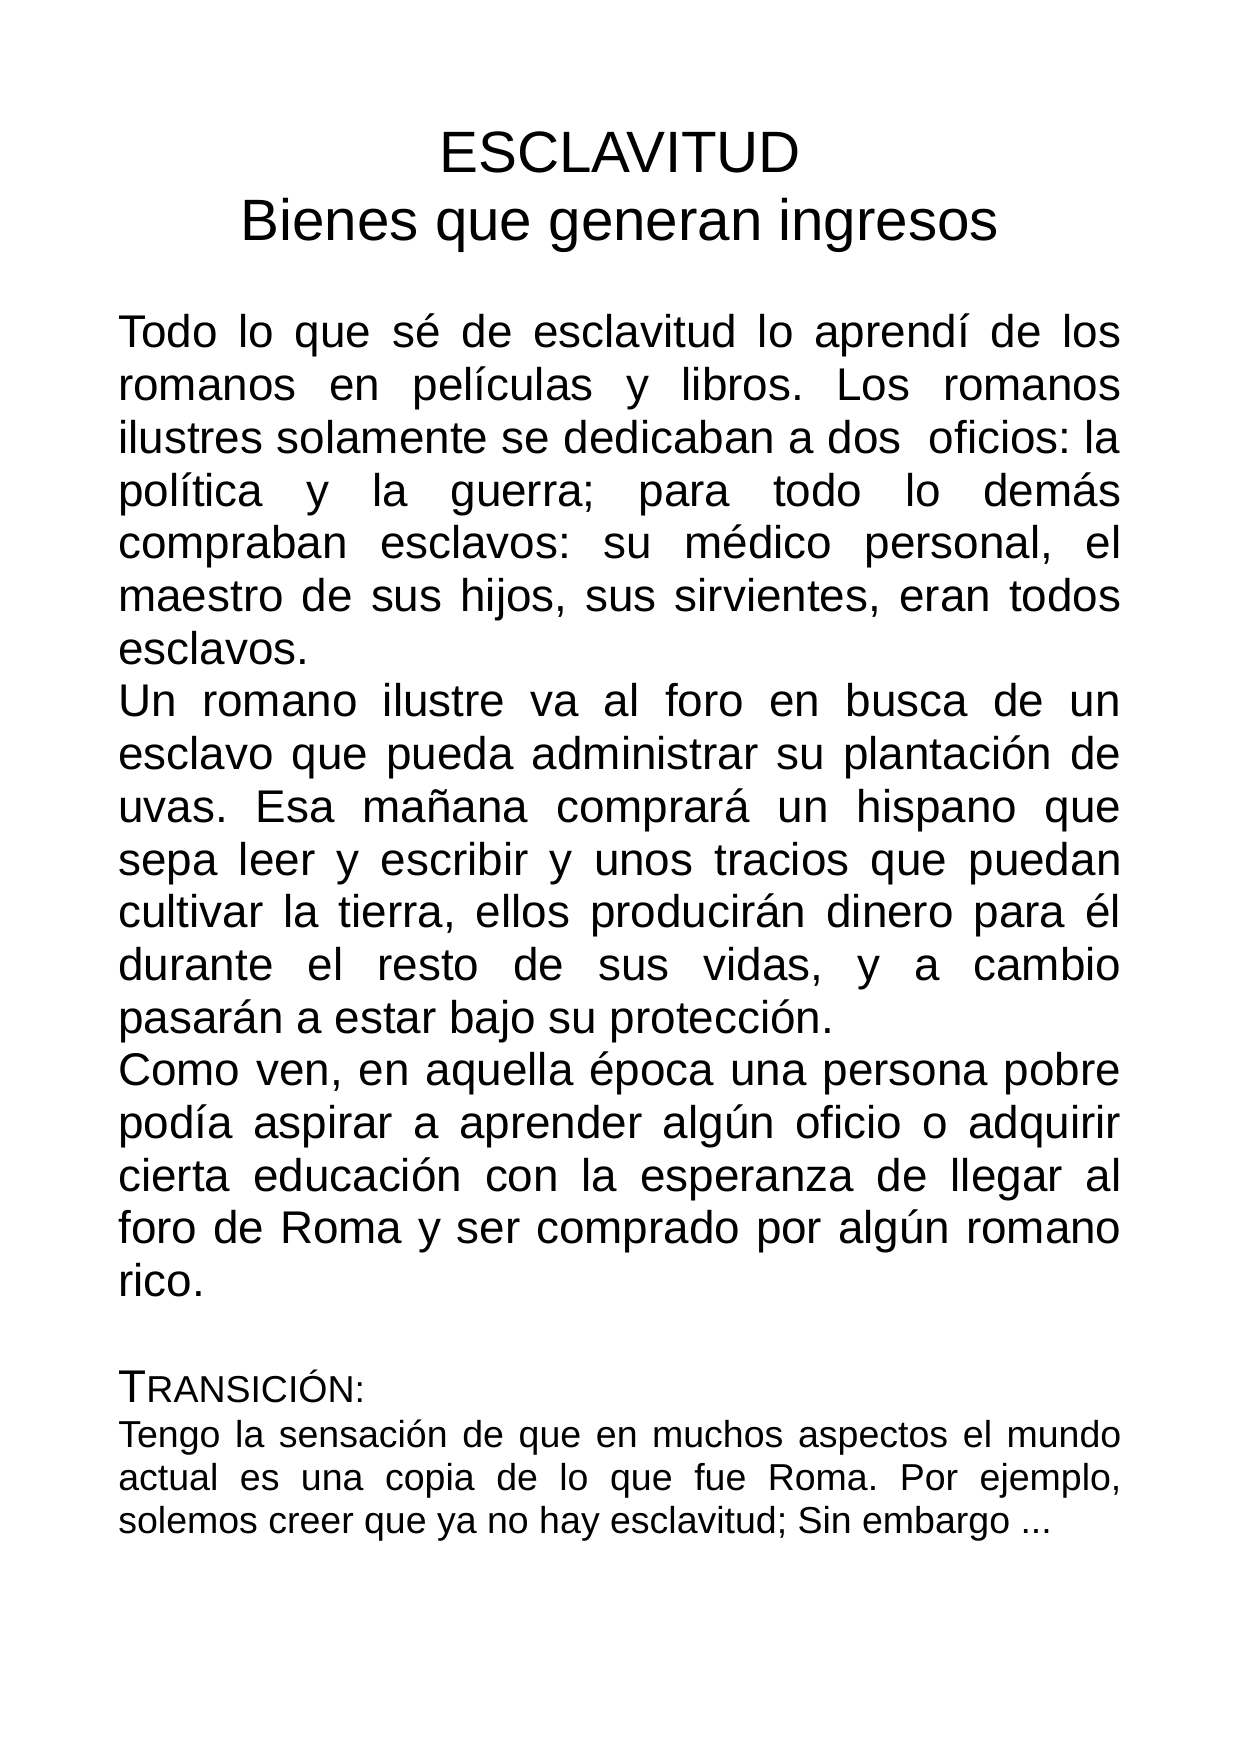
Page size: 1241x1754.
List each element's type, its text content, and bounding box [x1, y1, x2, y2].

text Tengo la sensación de que en muchos aspectos el mundo actual es una copia de lo que fue Roma. Por ejemplo, solemos creer que ya no hay esclavitud; Sin embargo ... [118, 1412, 1122, 1541]
text Como ven, en aquella época una persona pobre podía aspirar a aprender algún oficio o adquirir cierta educación con la esperanza de llegar al foro de Roma y ser comprado por algún romano rico. [118, 1043, 1122, 1306]
text Un romano ilustre va al foro en busca de un esclavo que pueda administrar su plantación de uvas. Esa mañana comprará un hispano que sepa leer y escribir y unos tracios que puedan cultivar la tierra, ellos producirán dinero para él durante el resto de sus vidas, y a cambio pasarán a estar bajo su protección. [118, 674, 1122, 1043]
text TRANSICIÓN: [118, 1359, 1122, 1412]
text Bienes que generan ingresos [118, 185, 1122, 252]
text Todo lo que sé de esclavitud lo aprendí de los romanos en películas y libros. Los romanos ilustres solamente se dedicaban a dos oficios: la política y la guerra; para todo lo demás compraban esclavos: su médico personal, el maestro de sus hijos, sus sirvientes, eran todos esclavos. [118, 305, 1122, 674]
text ESCLAVITUD [118, 118, 1122, 185]
